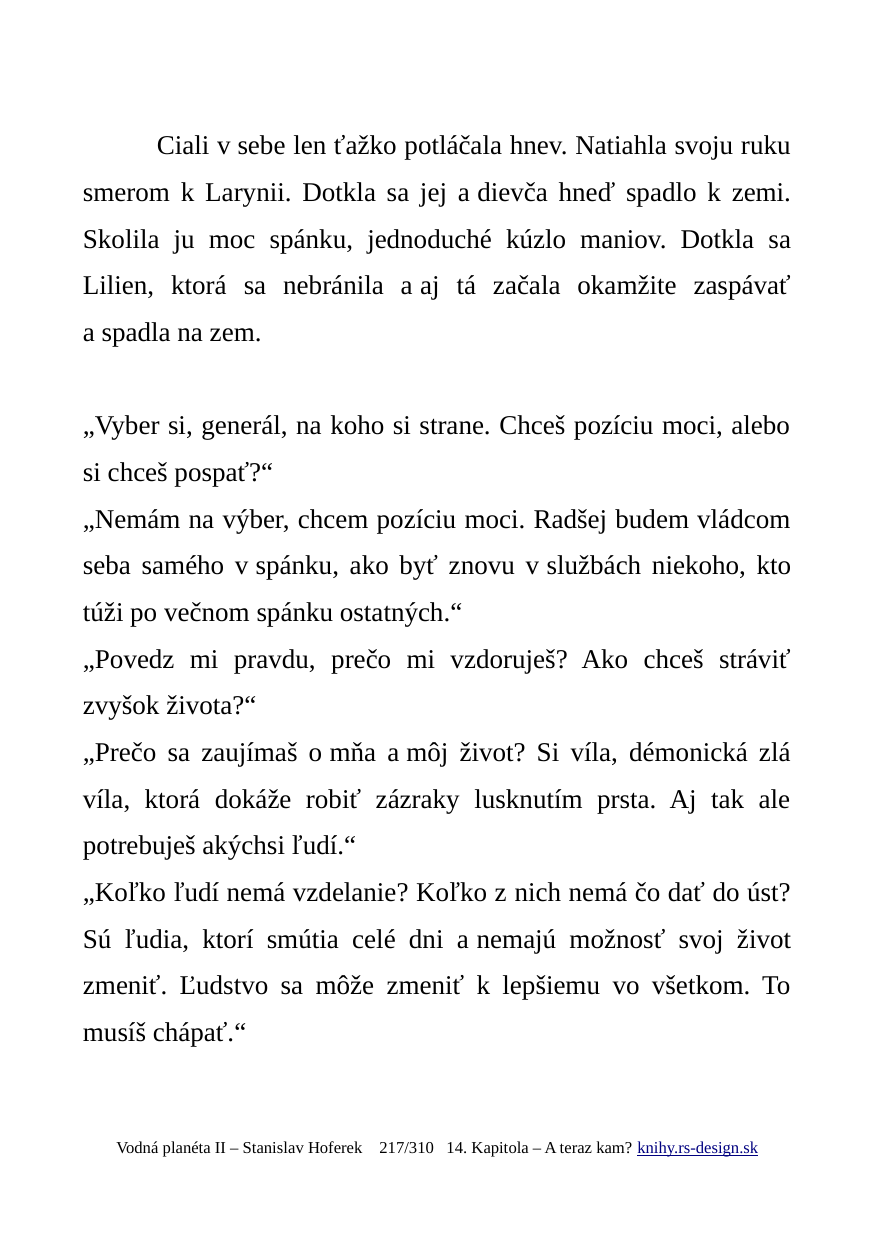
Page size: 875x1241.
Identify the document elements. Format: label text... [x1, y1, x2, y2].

text „Vyber si, generál, na koho si strane. Chceš pozíciu moci, alebo si chceš pospať?“ [83, 409, 791, 487]
text „Nemám na výber, chcem pozíciu moci. Radšej budem vládcom seba samého v spánku, ako byť znovu v službách niekoho, kto túži po večnom spánku ostatných.“ [83, 503, 791, 627]
text „Povedz mi pravdu, prečo mi vzdoruješ? Ako chceš stráviť zvyšok života?“ [83, 643, 791, 721]
text Ciali v sebe len ťažko potláčala hnev. Natiahla svoju ruku smerom k Larynii. Dotkla sa jej a dievča hneď spadlo k zemi. Skolila ju moc spánku, jednoduché kúzlo maniov. Dotkla sa Lilien, ktorá sa nebránila a aj tá začala okamžite zaspávať a spadla na zem. [83, 129, 791, 347]
text „Prečo sa zaujímaš o mňa a môj život? Si víla, démonická zlá víla, ktorá dokáže robiť zázraky lusknutím prsta. Aj tak ale potrebuješ akýchsi ľudí.“ [83, 736, 791, 861]
text „Koľko ľudí nemá vzdelanie? Koľko z nich nemá čo dať do úst? Sú ľudia, ktorí smútia celé dni a nemajú možnosť svoj život zmeniť. Ľudstvo sa môže zmeniť k lepšiemu vo všetkom. To musíš chápať.“ [83, 876, 791, 1047]
